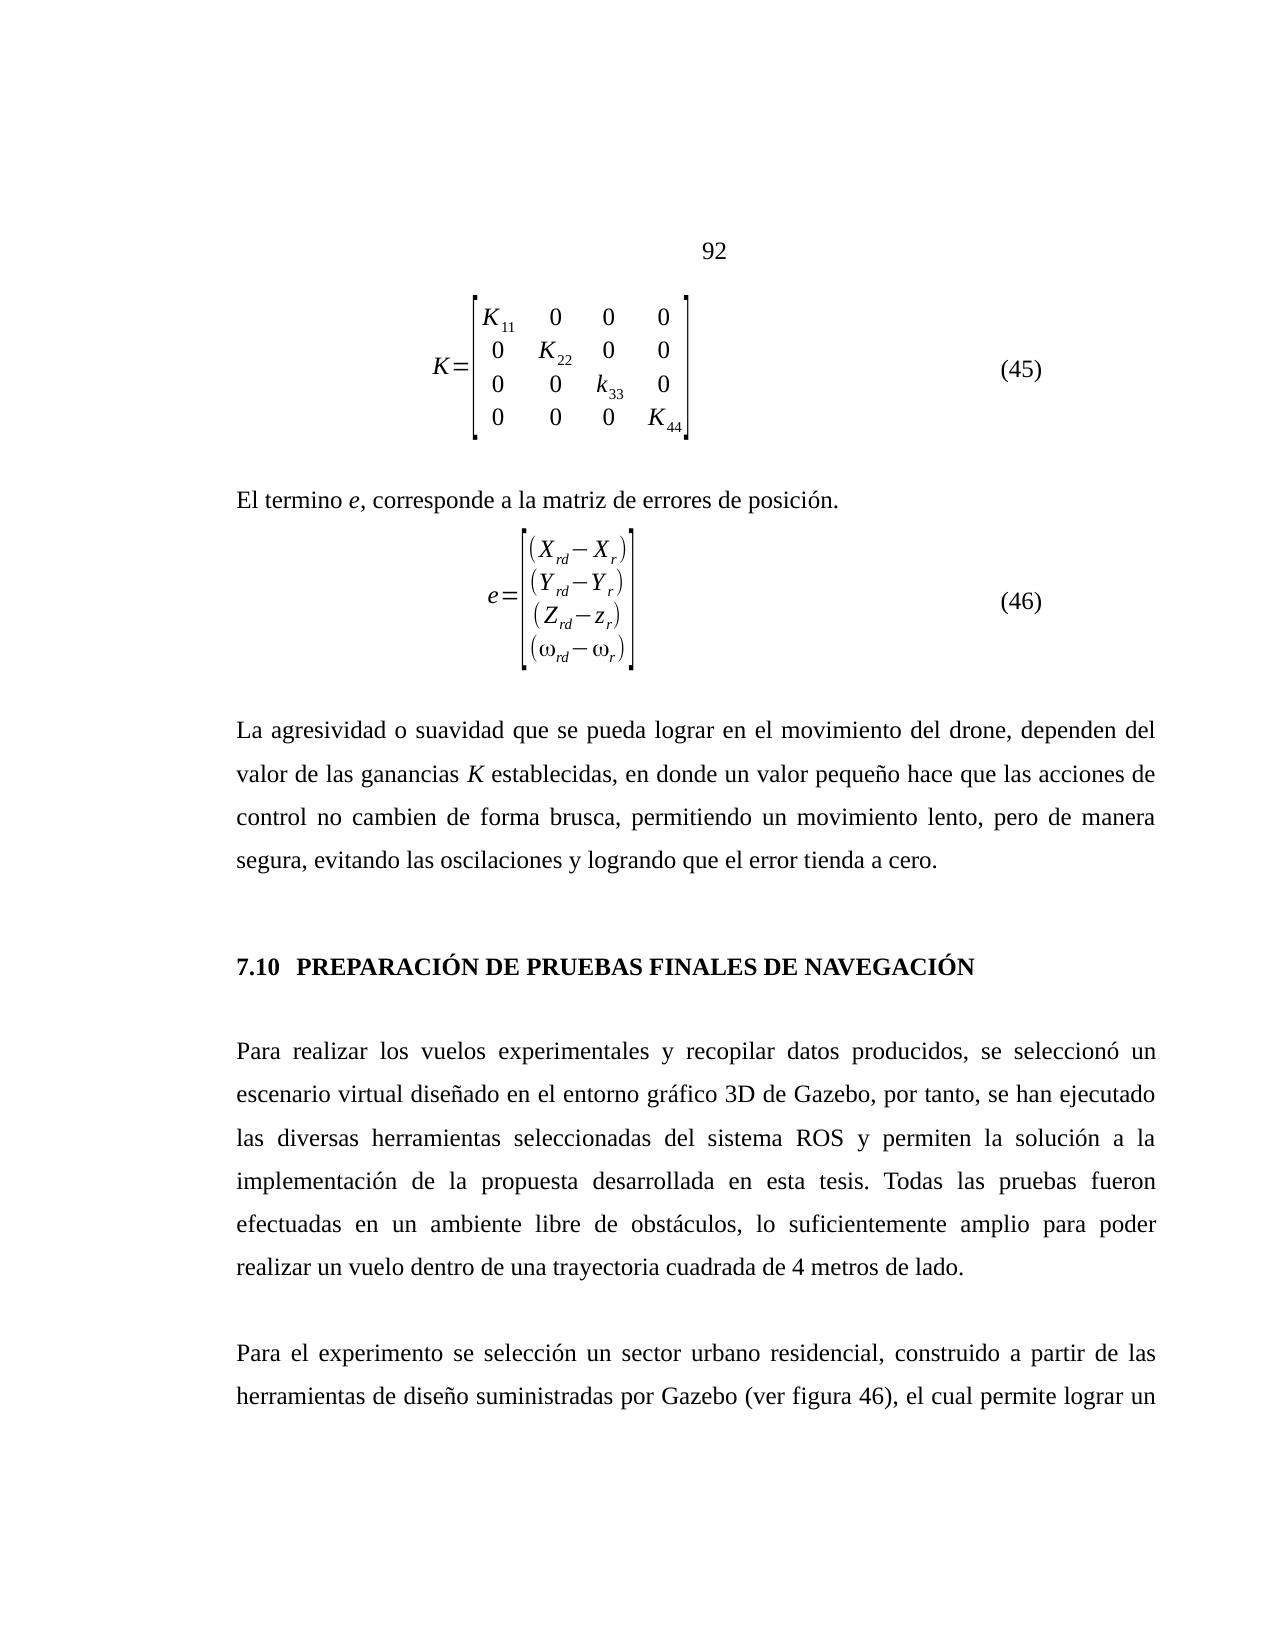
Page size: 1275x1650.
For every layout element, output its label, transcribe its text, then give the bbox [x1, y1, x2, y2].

table_header [236, 528, 885, 672]
text La agresividad o suavidad que se pueda lograr en el movimiento del drone, dependen del valor de las ganancias K establecidas, en donde un valor pequeño hace que las acciones de control no cambien de forma brusca, permitiendo un movimiento lento, pero de manera segura, evitando las oscilaciones y logrando que el error tienda a cero. [236, 716, 1157, 874]
text Para el experimento se selección un sector urbano residencial, construido a partir de las herramientas de diseño suministradas por Gazebo (ver figura 46), el cual permite lograr un [236, 1338, 1157, 1410]
table_header [236, 295, 885, 442]
text Para realizar los vuelos experimentales y recopilar datos producidos, se seleccionó un escenario virtual diseñado en el entorno gráfico 3D de Gazebo, por tanto, se han ejecutado las diversas herramientas seleccionadas del sistema ROS y permiten la solución a la implementación de la propuesta desarrollada en esta tesis. Todas las pruebas fueron efectuadas en un ambiente libre de obstáculos, lo suficientemente amplio para poder realizar un vuelo dentro de una trayectoria cuadrada de 4 metros de lado. [236, 1036, 1157, 1281]
text El termino e, corresponde a la matriz de errores de posición. [236, 485, 1157, 514]
table_header (45) [885, 295, 1157, 442]
table_header (46) [885, 528, 1157, 672]
subtitle PREPARACIÓN DE PRUEBAS FINALES DE NAVEGACIÓN [236, 952, 1157, 981]
